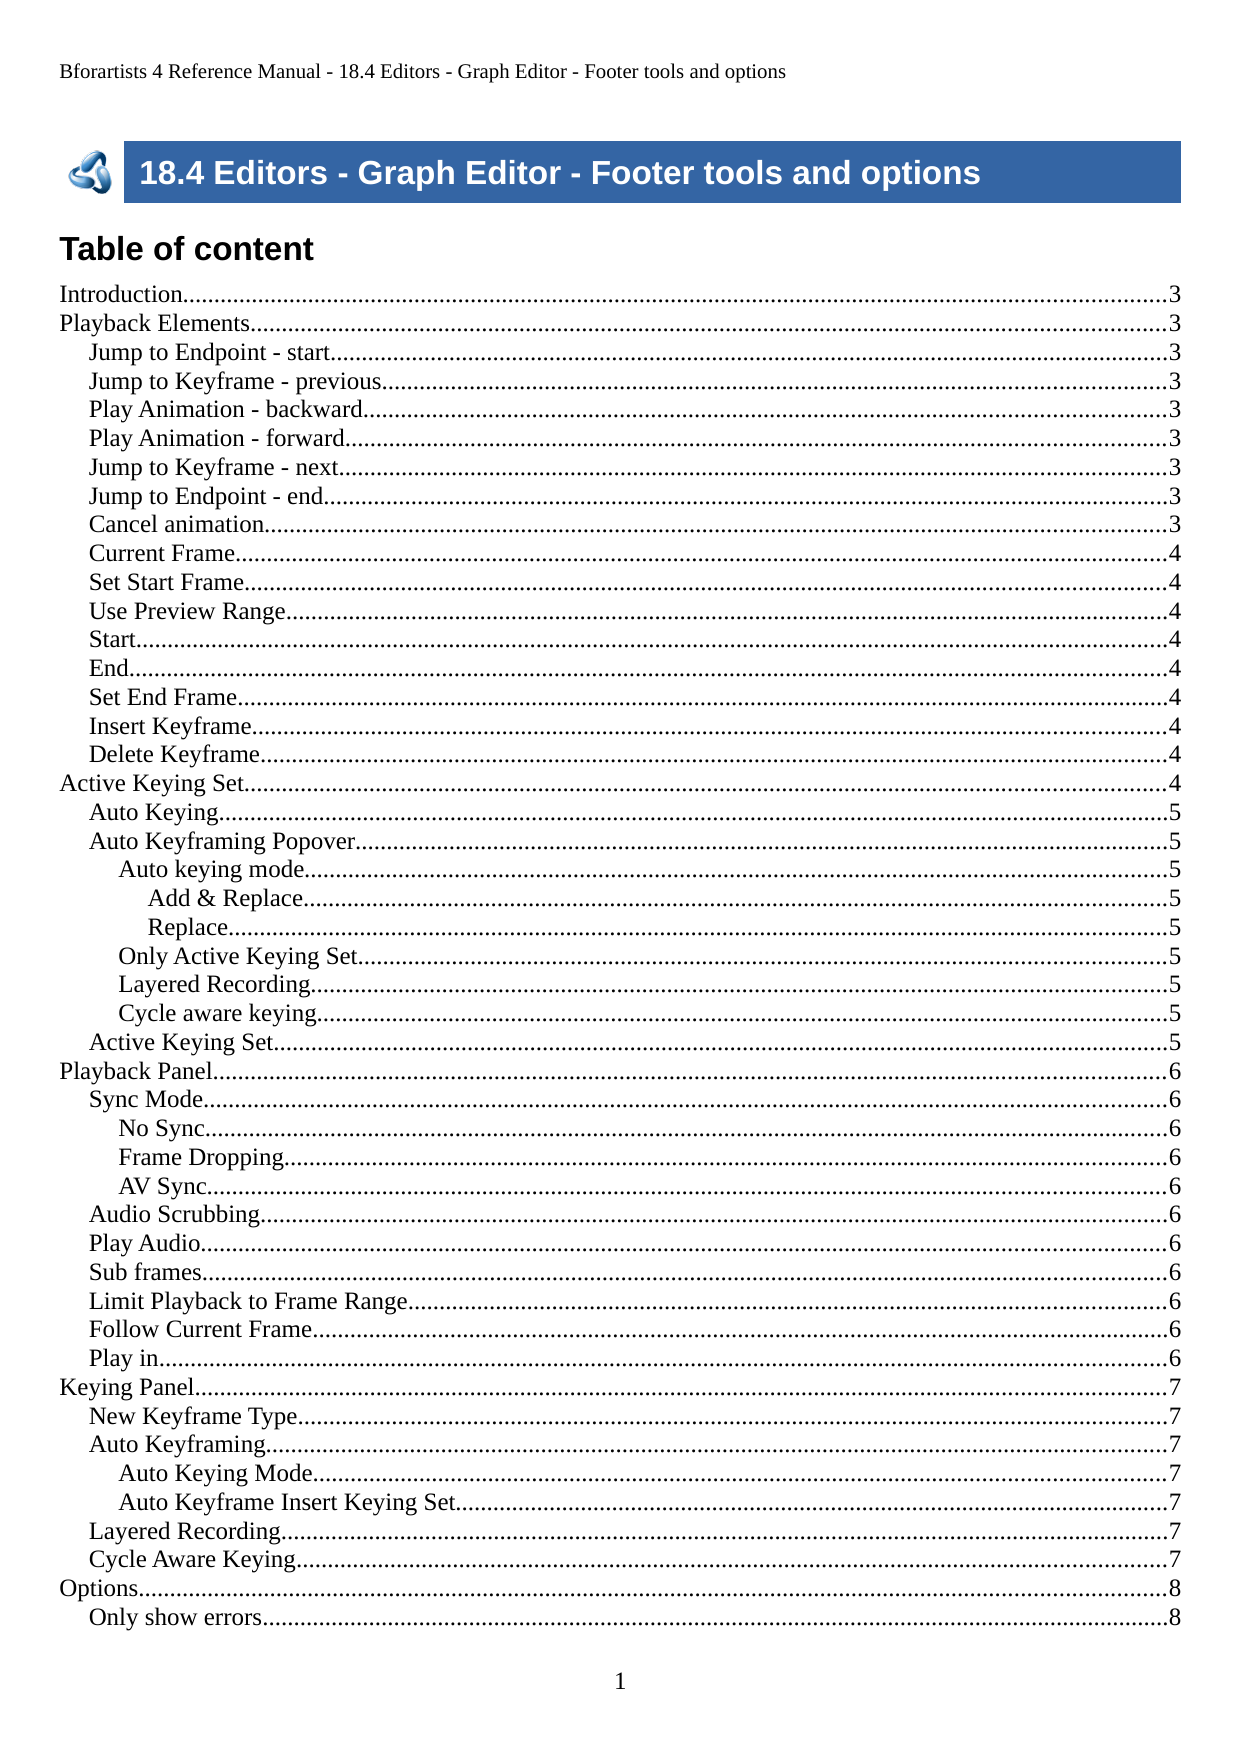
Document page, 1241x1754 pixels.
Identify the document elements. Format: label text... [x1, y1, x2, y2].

text Playback Elements 3 [59, 308, 1181, 337]
text Insert Keyframe 4 [88, 711, 1181, 739]
text Keying Panel 7 [59, 1372, 1181, 1401]
text End 4 [88, 653, 1181, 682]
text Play Animation - forward 3 [88, 423, 1181, 452]
text AV Sync 6 [118, 1171, 1181, 1199]
text Replace 5 [147, 912, 1181, 941]
text Auto Keyframing 7 [88, 1429, 1181, 1458]
text Use Preview Range 4 [88, 596, 1181, 624]
subtitle Table of content [59, 228, 1181, 267]
text Only Active Keying Set 5 [118, 941, 1181, 969]
text Play Animation - backward 3 [88, 394, 1181, 423]
text Limit Playback to Frame Range 6 [88, 1286, 1181, 1314]
text New Keyframe Type 7 [88, 1401, 1181, 1429]
text Playback Panel 6 [59, 1056, 1181, 1084]
text Cycle Aware Keying 7 [88, 1544, 1181, 1573]
text Sync Mode 6 [88, 1084, 1181, 1113]
text Active Keying Set 4 [59, 768, 1181, 797]
table_header [59, 141, 124, 203]
text Sub frames 6 [88, 1257, 1181, 1286]
text Auto Keyframing Popover 5 [88, 826, 1181, 854]
text Cancel animation 3 [88, 509, 1181, 538]
text Options 8 [59, 1573, 1181, 1602]
text No Sync 6 [118, 1113, 1181, 1142]
text Jump to Endpoint - end 3 [88, 481, 1181, 509]
text Jump to Endpoint - start 3 [88, 337, 1181, 366]
text Jump to Keyframe - next 3 [88, 452, 1181, 481]
text Play in 6 [88, 1343, 1181, 1372]
text Jump to Keyframe - previous 3 [88, 366, 1181, 394]
text Audio Scrubbing 6 [88, 1199, 1181, 1228]
text Cycle aware keying 5 [118, 998, 1181, 1027]
text Current Frame 4 [88, 538, 1181, 567]
text Delete Keyframe 4 [88, 739, 1181, 768]
text Active Keying Set 5 [88, 1027, 1181, 1056]
text Play Audio 6 [88, 1228, 1181, 1257]
text Layered Recording 5 [118, 969, 1181, 998]
text Start 4 [88, 624, 1181, 653]
text Auto keying mode 5 [118, 854, 1181, 883]
text Auto Keying 5 [88, 797, 1181, 826]
text Set End Frame 4 [88, 682, 1181, 711]
text Auto Keying Mode 7 [118, 1458, 1181, 1487]
text Auto Keyframe Insert Keying Set 7 [118, 1487, 1181, 1516]
text Set Start Frame 4 [88, 567, 1181, 596]
text Frame Dropping 6 [118, 1142, 1181, 1171]
text Introduction 3 [59, 279, 1181, 308]
text Layered Recording 7 [88, 1516, 1181, 1544]
table_header 18.4 Editors - Graph Editor - Footer tools and options [124, 141, 1181, 203]
text Follow Current Frame 6 [88, 1314, 1181, 1343]
text Add & Replace 5 [147, 883, 1181, 912]
text Only show errors 8 [88, 1602, 1181, 1631]
picture [65, 147, 114, 197]
